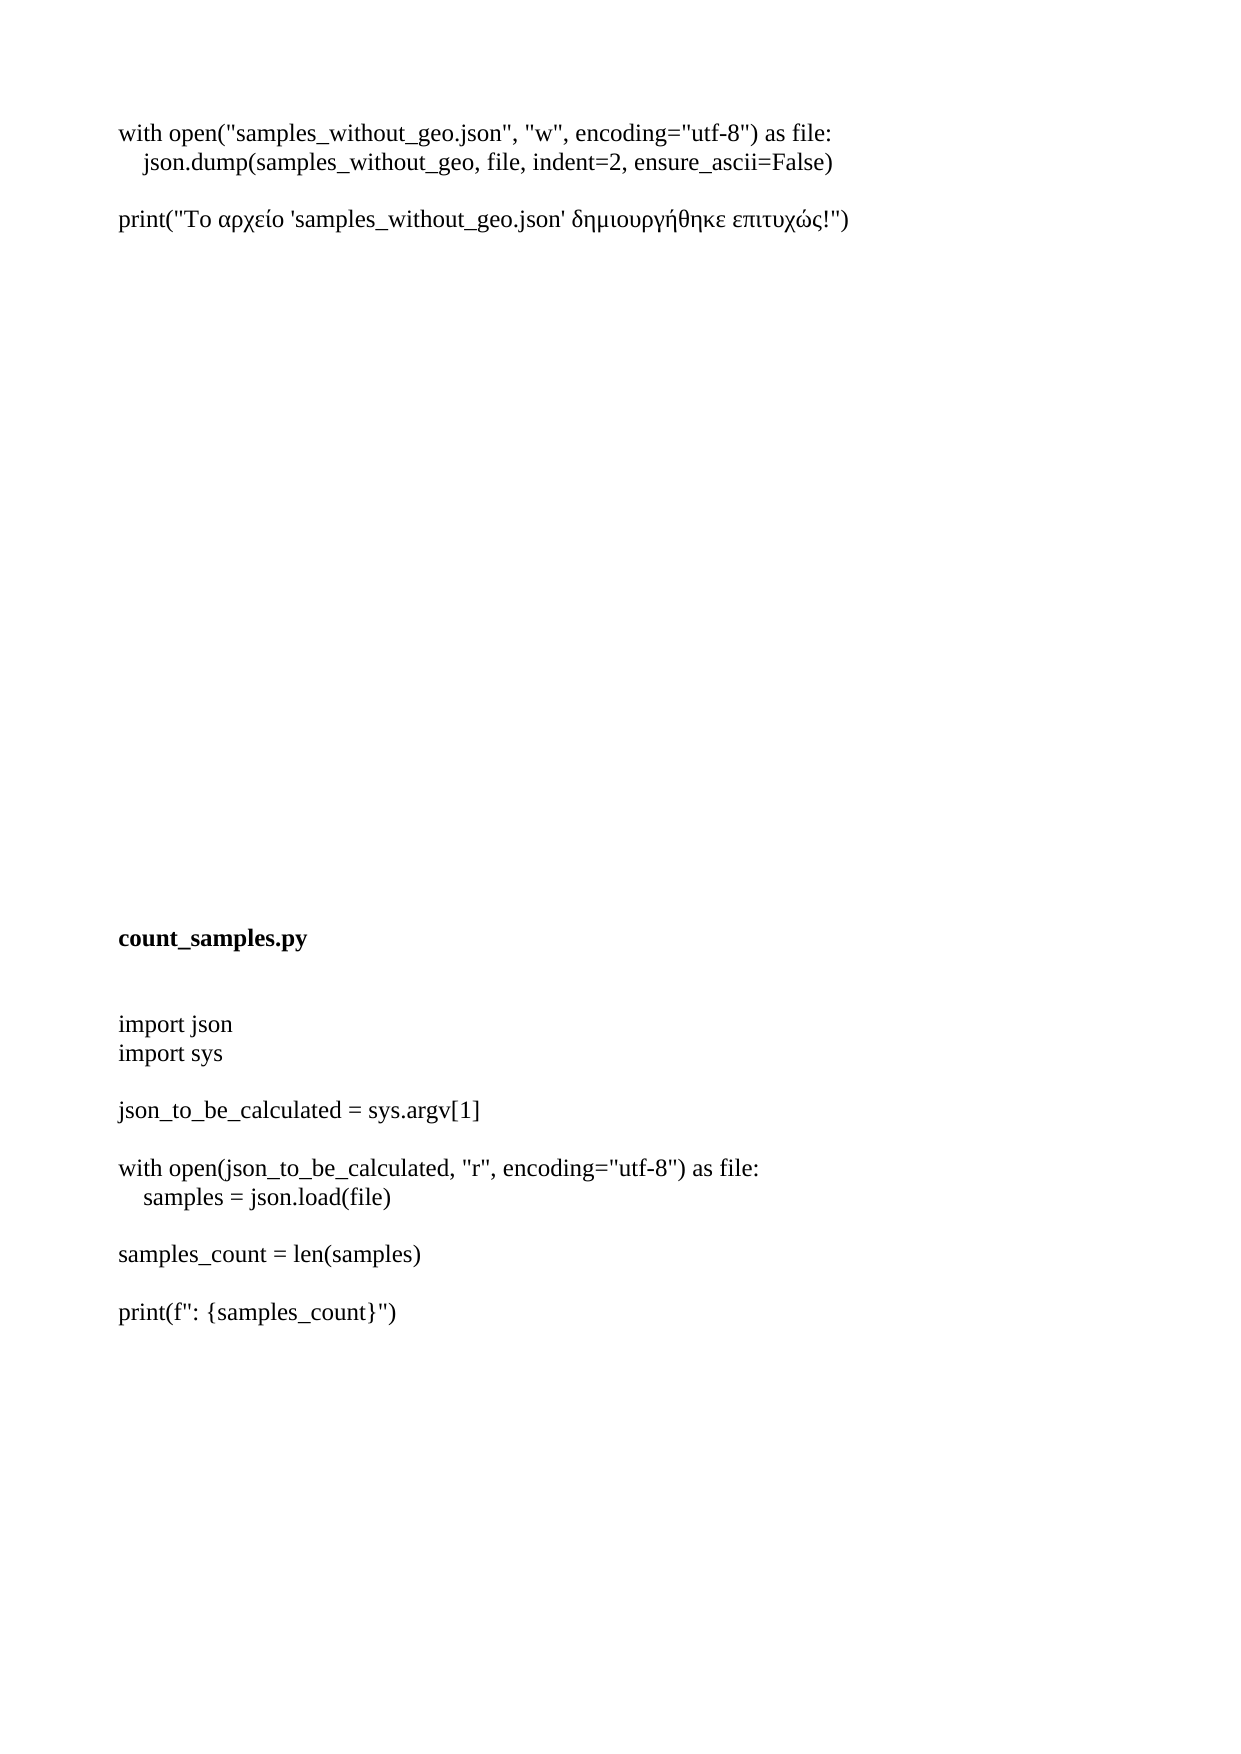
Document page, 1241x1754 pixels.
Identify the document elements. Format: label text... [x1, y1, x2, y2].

text with open(json_to_be_calculated, "r", encoding="utf-8") as file: [118, 1153, 1122, 1182]
text json_to_be_calculated = sys.argv[1] [118, 1096, 1122, 1124]
text print("Το αρχείο 'samples_without_geo.json' δημιουργήθηκε επιτυχώς!") [118, 204, 1122, 233]
text import sys [118, 1038, 1122, 1067]
text print(f": {samples_count}") [118, 1297, 1122, 1326]
text samples = json.load(file) [118, 1182, 1122, 1211]
text samples_count = len(samples) [118, 1239, 1122, 1268]
text with open("samples_without_geo.json", "w", encoding="utf-8") as file: [118, 118, 1122, 147]
text count_samples.py [118, 923, 1122, 952]
text json.dump(samples_without_geo, file, indent=2, ensure_ascii=False) [118, 147, 1122, 176]
text import json [118, 1009, 1122, 1038]
